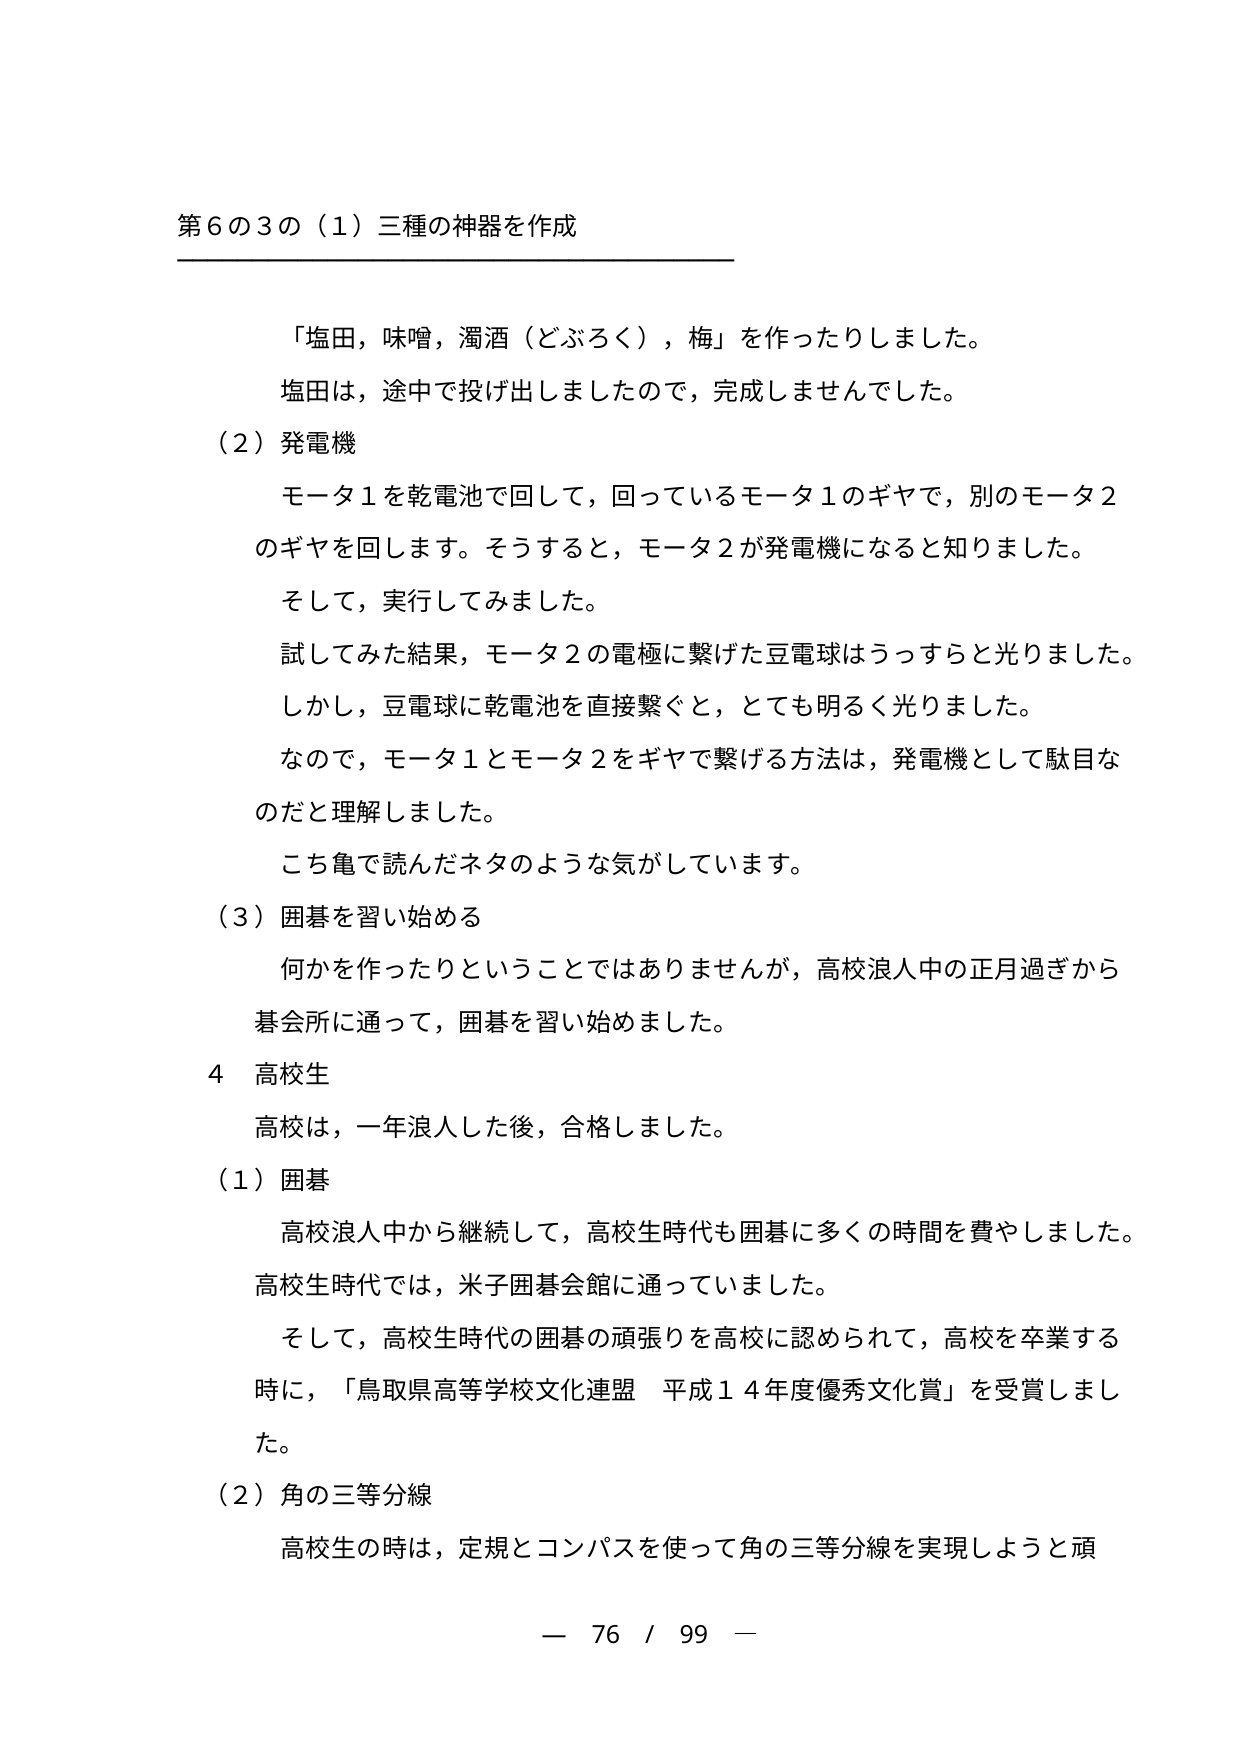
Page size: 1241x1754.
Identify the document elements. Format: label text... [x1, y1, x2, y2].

text しかし，豆電球に乾電池を直接繋ぐと，とても明るく光りました。 [243, 679, 1122, 731]
text 試してみた結果，モータ２の電極に繋げた豆電球はうっすらと光りました。 [243, 626, 1122, 679]
subtitle 高校生 [199, 1047, 1122, 1099]
text 高校浪人中から継続して，高校生時代も囲碁に多くの時間を費やしました。高校生時代では，米子囲碁会館に通っていました。 [243, 1205, 1122, 1310]
subtitle 囲碁を習い始める [199, 889, 1122, 942]
text 「塩田，味噌，濁酒（どぶろく），梅」を作ったりしました。 [243, 310, 1122, 363]
text こち亀で読んだネタのような気がしています。 [243, 836, 1122, 889]
text 塩田は，途中で投げ出しましたので，完成しませんでした。 [243, 363, 1122, 416]
text なので，モータ１とモータ２をギヤで繋げる方法は，発電機として駄目なのだと理解しました。 [243, 731, 1122, 836]
text モータ１を乾電池で回して，回っているモータ１のギヤで，別のモータ２のギヤを回します。そうすると，モータ２が発電機になると知りました。 [243, 468, 1122, 573]
text そして，実行してみました。 [243, 573, 1122, 626]
text 高校は，一年浪人した後，合格しました。 [221, 1099, 1122, 1152]
text 高校生の時は，定規とコンパスを使って角の三等分線を実現しようと頑 [243, 1520, 1122, 1573]
subtitle 発電機 [199, 416, 1122, 468]
text 何かを作ったりということではありませんが，高校浪人中の正月過ぎから碁会所に通って，囲碁を習い始めました。 [243, 942, 1122, 1047]
subtitle 囲碁 [199, 1152, 1122, 1205]
text そして，高校生時代の囲碁の頑張りを高校に認められて，高校を卒業する時に，「鳥取県高等学校文化連盟 平成１４年度優秀文化賞」を受賞しました。 [243, 1310, 1122, 1468]
subtitle 角の三等分線 [199, 1468, 1122, 1520]
